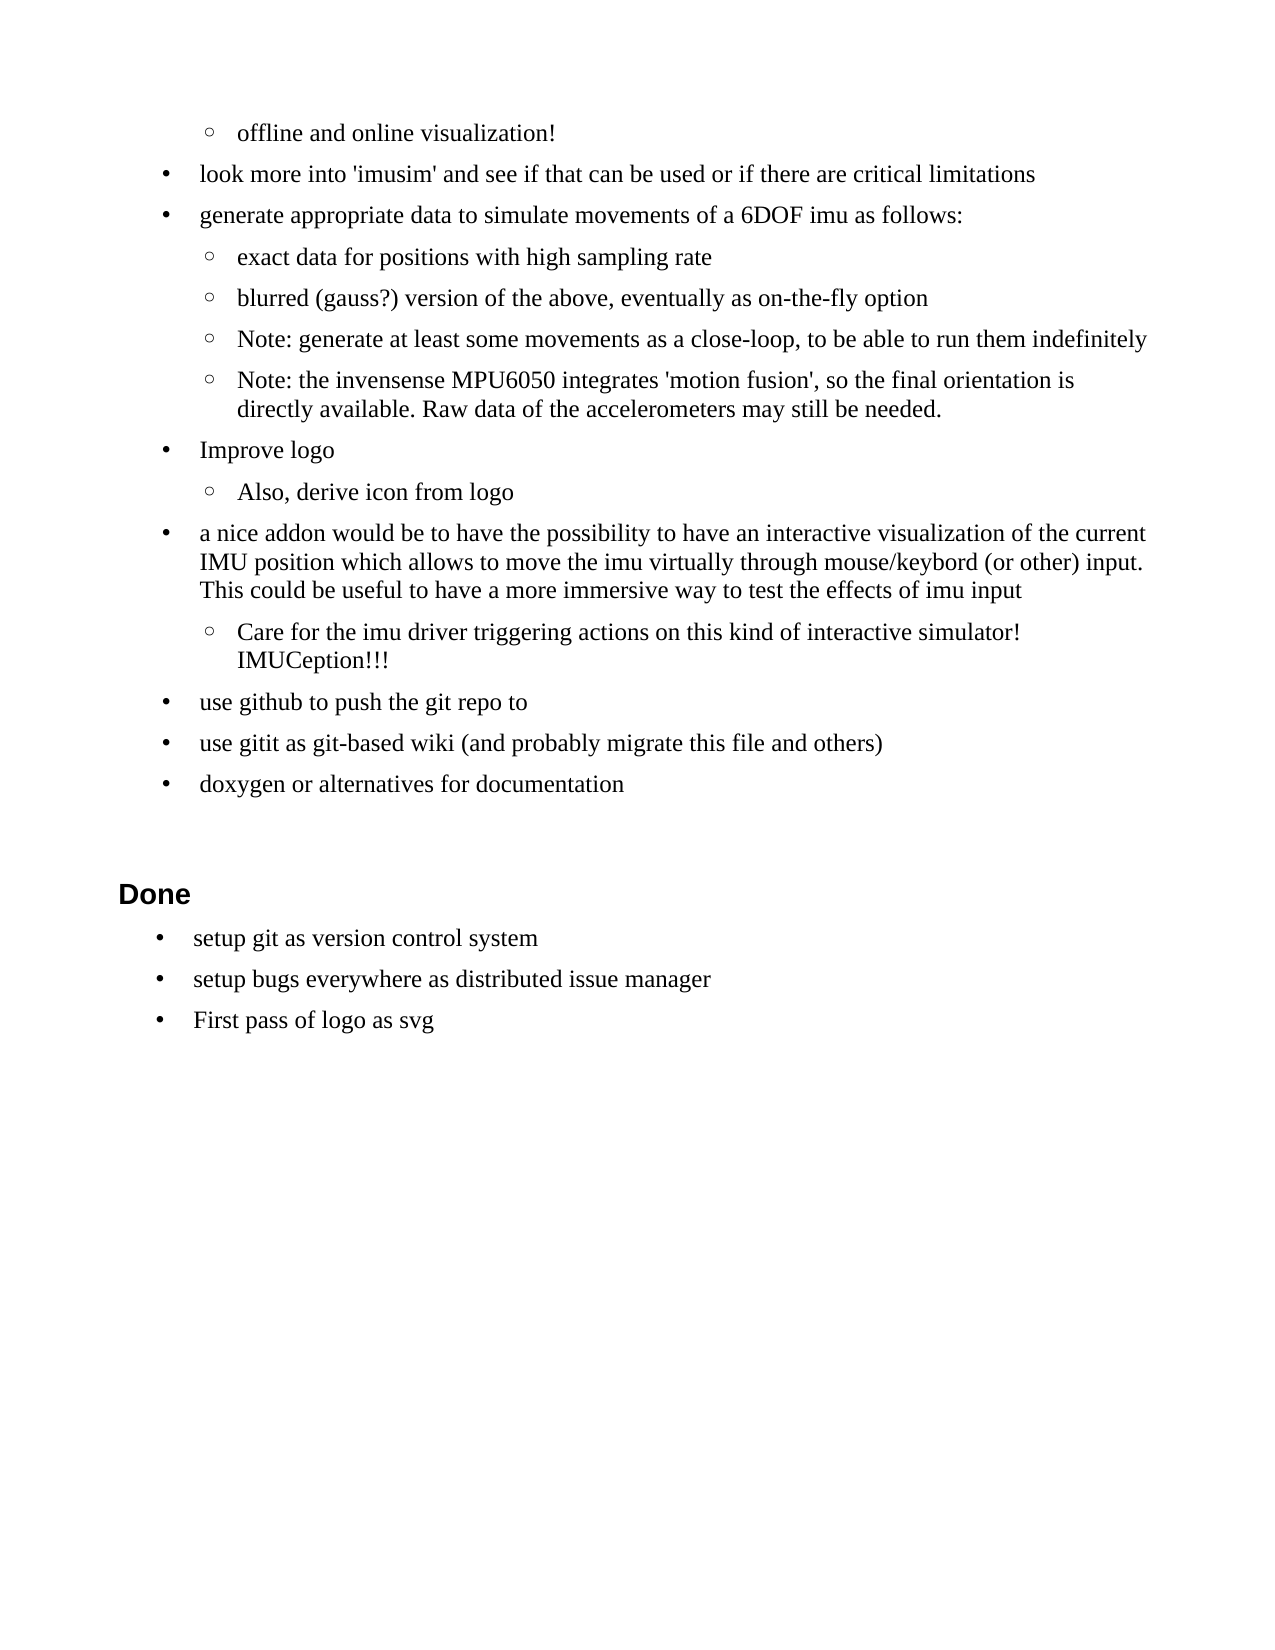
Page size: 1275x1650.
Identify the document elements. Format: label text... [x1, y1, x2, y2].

subtitle look more into 'imusim' and see if that can be used or if there are critical limitations [162, 159, 1157, 188]
subtitle use gitit as git-based wiki (and probably migrate this file and others) [162, 728, 1157, 757]
subtitle setup bugs everywhere as distributed issue manager [156, 964, 1157, 993]
subtitle Also, derive icon from logo [199, 477, 1157, 506]
subtitle Done [118, 877, 1157, 910]
subtitle use github to push the git repo to [162, 687, 1157, 716]
subtitle a nice addon would be to have the possibility to have an interactive visualization of the current IMU position which allows to move the imu virtually through mouse/keybord (or other) input. This could be useful to have a more immersive way to test the effects of imu input [162, 518, 1157, 604]
subtitle exact data for positions with high sampling rate [199, 242, 1157, 271]
subtitle Care for the imu driver triggering actions on this kind of interactive simulator! IMUCeption!!! [199, 617, 1157, 674]
subtitle setup git as version control system [156, 923, 1157, 952]
subtitle Improve logo [162, 436, 1157, 464]
subtitle First pass of logo as svg [156, 1005, 1157, 1034]
subtitle Note: the invensense MPU6050 integrates 'motion fusion', so the final orientation is directly available. Raw data of the accelerometers may still be needed. [199, 366, 1157, 423]
subtitle generate appropriate data to simulate movements of a 6DOF imu as follows: [162, 201, 1157, 229]
subtitle offline and online visualization! [199, 118, 1157, 147]
subtitle Note: generate at least some movements as a close-loop, to be able to run them indefinitely [199, 324, 1157, 353]
subtitle doxygen or alternatives for documentation [162, 769, 1157, 798]
subtitle blurred (gauss?) version of the above, eventually as on-the-fly option [199, 283, 1157, 312]
